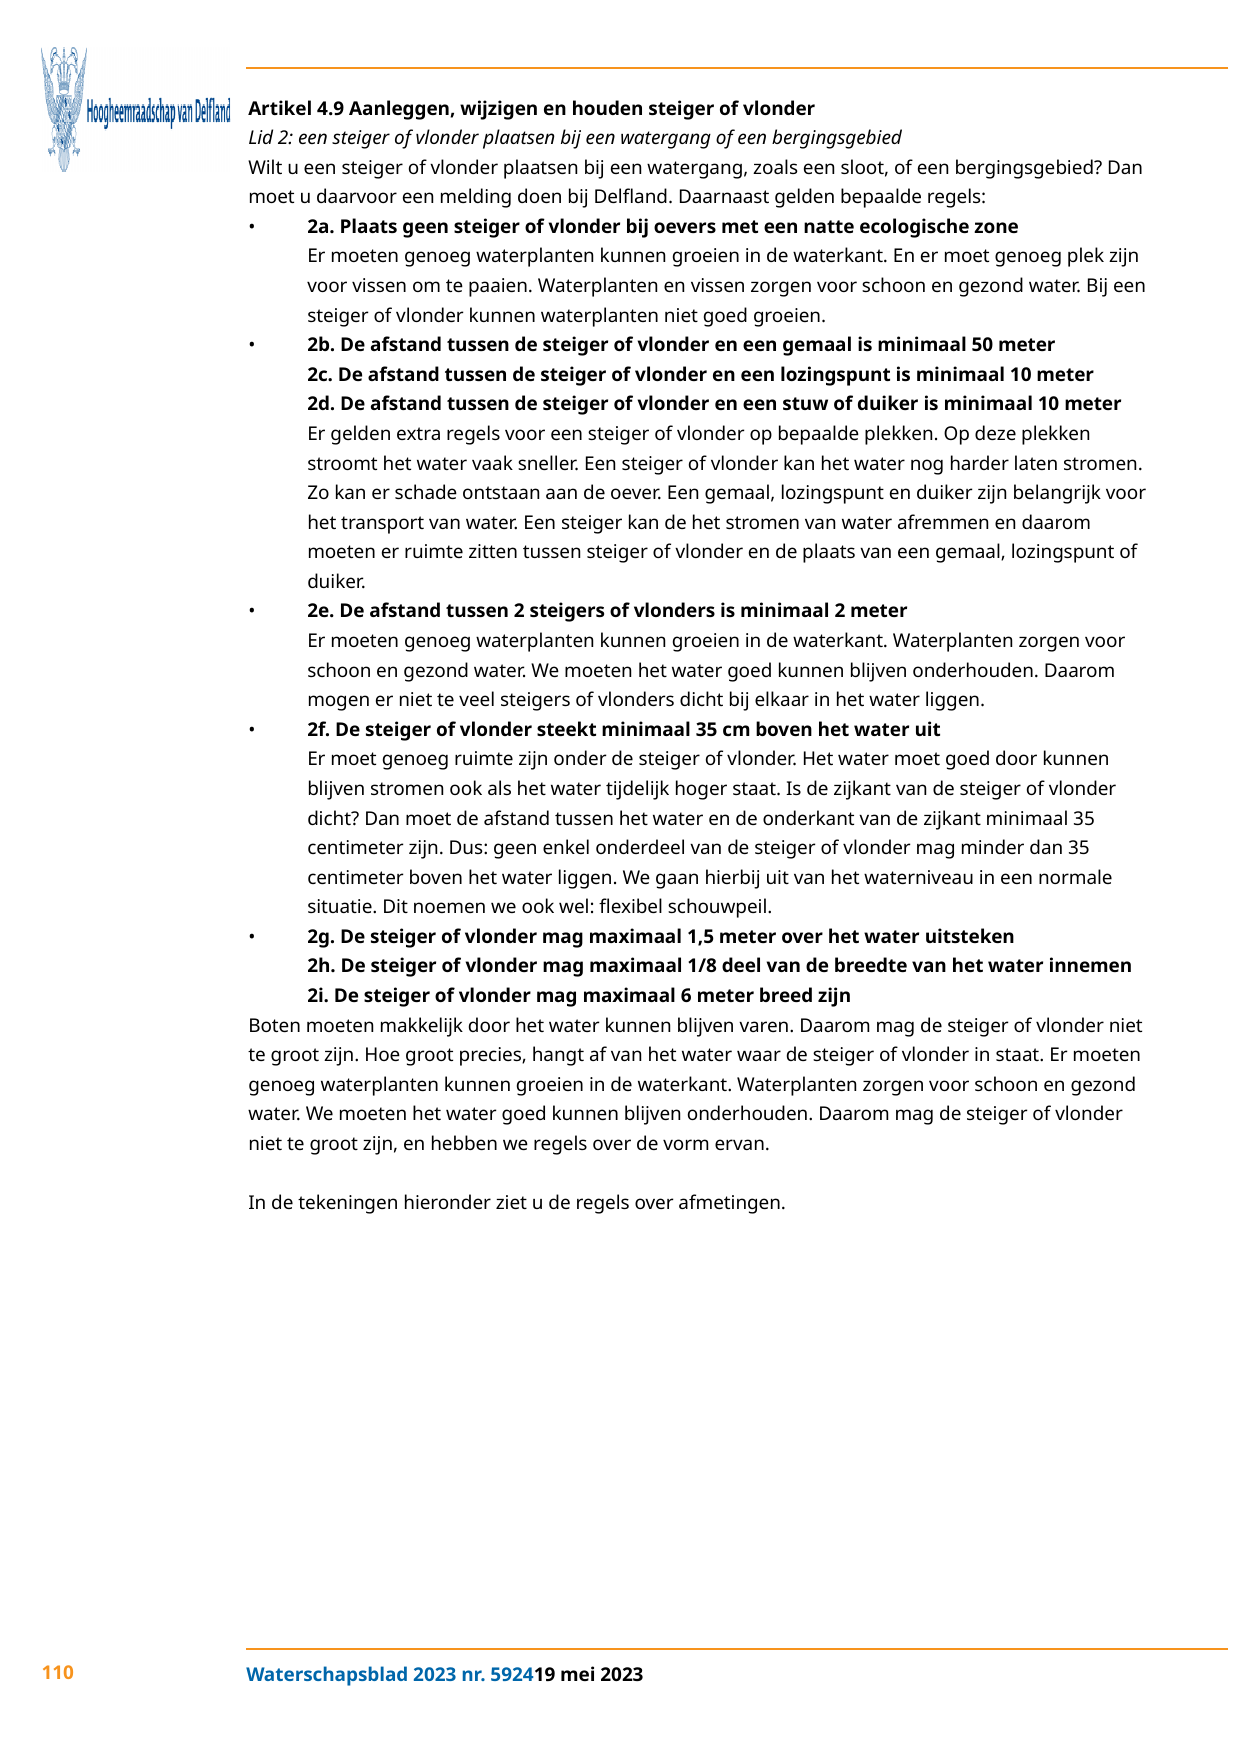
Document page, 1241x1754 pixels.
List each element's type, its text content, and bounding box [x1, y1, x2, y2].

text Lid 2: een steiger of vlonder plaatsen bij een watergang of een bergingsgebied [248, 124, 1152, 150]
list Er moeten genoeg waterplanten kunnen groeien in de waterkant. En er moet genoeg plek zijn voor vissen om te paaien. Waterplanten en vissen zorgen voor schoon en gezond water. Bij een steiger of vlonder kunnen waterplanten niet goed groeien. [248, 243, 1152, 328]
text Boten moeten makkelijk door het water kunnen blijven varen. Daarom mag de steiger of vlonder niet te groot zijn. Hoe groot precies, hangt af van het water waar de steiger of vlonder in staat. Er moeten genoeg waterplanten kunnen groeien in de waterkant. Waterplanten zorgen voor schoon en gezond water. We moeten het water goed kunnen blijven onderhouden. Daarom mag de steiger of vlonder niet te groot zijn, en hebben we regels over de vorm ervan. [248, 1012, 1152, 1156]
list 2f. De steiger of vlonder steekt minimaal 35 cm boven het water uit [248, 716, 1152, 742]
list 2c. De afstand tussen de steiger of vlonder en een lozingspunt is minimaal 10 meter [248, 361, 1152, 387]
text In de tekeningen hieronder ziet u de regels over afmetingen. [248, 1189, 1152, 1215]
list 2e. De afstand tussen 2 steigers of vlonders is minimaal 2 meter [248, 598, 1152, 623]
list 2g. De steiger of vlonder mag maximaal 1,5 meter over het water uitsteken [248, 923, 1152, 949]
list Er moet genoeg ruimte zijn onder de steiger of vlonder. Het water moet goed door kunnen blijven stromen ook als het water tijdelijk hoger staat. Is de zijkant van de steiger of vlonder dicht? Dan moet de afstand tussen het water en de onderkant van de zijkant minimaal 35 centimeter zijn. Dus: geen enkel onderdeel van de steiger of vlonder mag minder dan 35 centimeter boven het water liggen. We gaan hierbij uit van het waterniveau in een normale situatie. Dit noemen we ook wel: flexibel schouwpeil. [248, 746, 1152, 919]
list Er moeten genoeg waterplanten kunnen groeien in de waterkant. Waterplanten zorgen voor schoon en gezond water. We moeten het water goed kunnen blijven onderhouden. Daarom mogen er niet te veel steigers of vlonders dicht bij elkaar in het water liggen. [248, 627, 1152, 712]
list 2b. De afstand tussen de steiger of vlonder en een gemaal is minimaal 50 meter [248, 331, 1152, 357]
list 2d. De afstand tussen de steiger of vlonder en een stuw of duiker is minimaal 10 meter [248, 391, 1152, 416]
text Artikel 4.9 Aanleggen, wijzigen en houden steiger of vlonder [248, 95, 1152, 121]
list 2i. De steiger of vlonder mag maximaal 6 meter breed zijn [248, 982, 1152, 1008]
picture [41, 47, 231, 172]
list Er gelden extra regels voor een steiger of vlonder op bepaalde plekken. Op deze plekken stroomt het water vaak sneller. Een steiger of vlonder kan het water nog harder laten stromen. Zo kan er schade ontstaan aan de oever. Een gemaal, lozingspunt en duiker zijn belangrijk voor het transport van water. Een steiger kan de het stromen van water afremmen en daarom moeten er ruimte zitten tussen steiger of vlonder en de plaats van een gemaal, lozingspunt of duiker. [248, 420, 1152, 594]
text Wilt u een steiger of vlonder plaatsen bij een watergang, zoals een sloot, of een bergingsgebied? Dan moet u daarvoor een melding doen bij Delfland. Daarnaast gelden bepaalde regels: [248, 154, 1152, 209]
list 2h. De steiger of vlonder mag maximaal 1/8 deel van de breedte van het water innemen [248, 953, 1152, 978]
list 2a. Plaats geen steiger of vlonder bij oevers met een natte ecologische zone [248, 213, 1152, 239]
